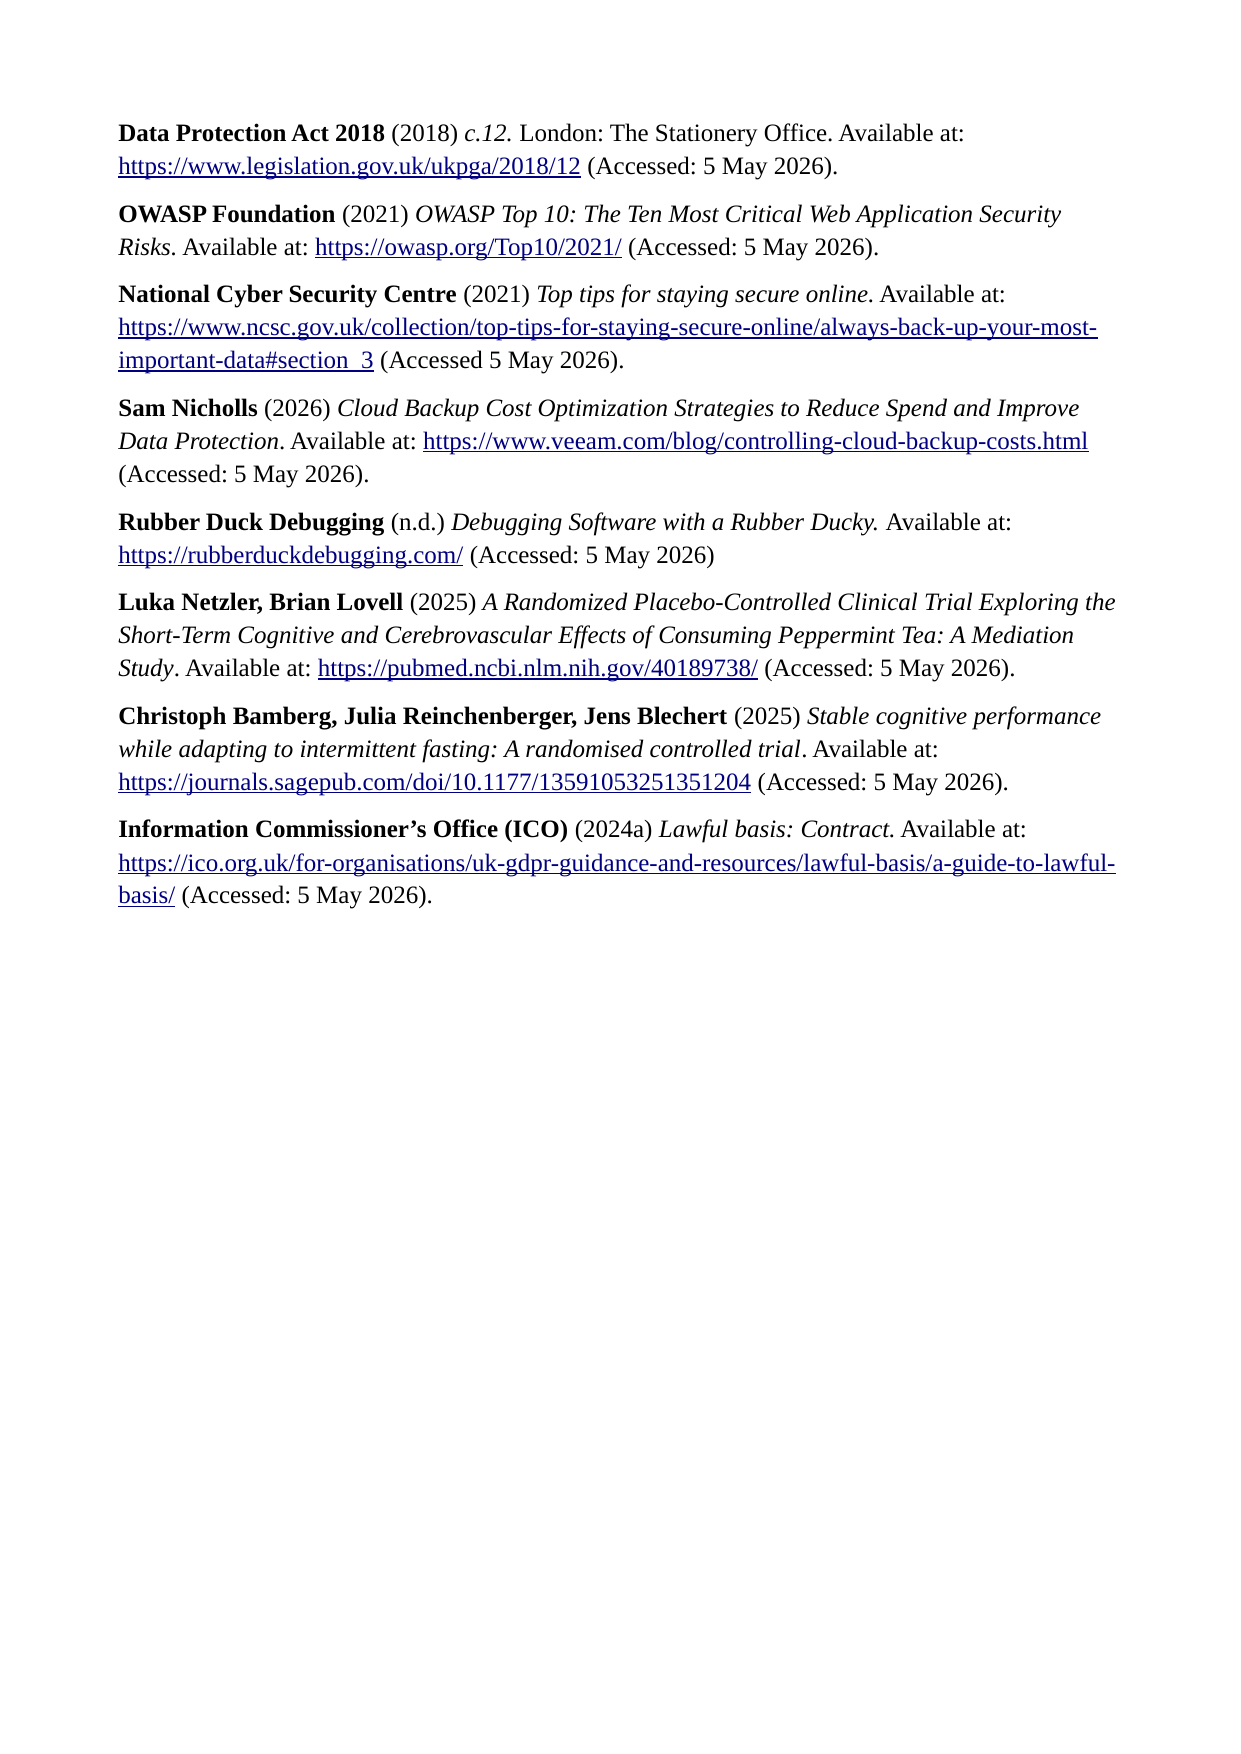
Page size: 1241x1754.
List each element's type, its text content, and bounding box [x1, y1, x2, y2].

text Sam Nicholls (2026) Cloud Backup Cost Optimization Strategies to Reduce Spend and Improve Data Protection. Available at: https://www.veeam.com/blog/controlling-cloud-backup-costs.html (Accessed: 5 May 2026). [118, 393, 1122, 488]
text Information Commissioner’s Office (ICO) (2024a) Lawful basis: Contract. Available at: https://ico.org.uk/for-organisations/uk-gdpr-guidance-and-resources/lawful-basis/a-guide-to-lawful-basis/ (Accessed: 5 May 2026). [118, 814, 1122, 909]
text Luka Netzler, Brian Lovell (2025) A Randomized Placebo-Controlled Clinical Trial Exploring the Short-Term Cognitive and Cerebrovascular Effects of Consuming Peppermint Tea: A Mediation Study. Available at: https://pubmed.ncbi.nlm.nih.gov/40189738/ (Accessed: 5 May 2026). [118, 587, 1122, 682]
text OWASP Foundation (2021) OWASP Top 10: The Ten Most Critical Web Application Security Risks. Available at: https://owasp.org/Top10/2021/ (Accessed: 5 May 2026). [118, 199, 1122, 261]
text Christoph Bamberg, Julia Reinchenberger, Jens Blechert (2025) Stable cognitive performance while adapting to intermittent fasting: A randomised controlled trial. Available at: https://journals.sagepub.com/doi/10.1177/13591053251351204 (Accessed: 5 May 2026). [118, 701, 1122, 796]
text Rubber Duck Debugging (n.d.) Debugging Software with a Rubber Ducky. Available at: https://rubberduckdebugging.com/ (Accessed: 5 May 2026) [118, 507, 1122, 568]
text National Cyber Security Centre (2021) Top tips for staying secure online. Available at: https://www.ncsc.gov.uk/collection/top-tips-for-staying-secure-online/always-back-up-your-most-important-data#section_3 (Accessed 5 May 2026). [118, 279, 1122, 374]
text Data Protection Act 2018 (2018) c.12. London: The Stationery Office. Available at: https://www.legislation.gov.uk/ukpga/2018/12 (Accessed: 5 May 2026). [118, 118, 1122, 180]
